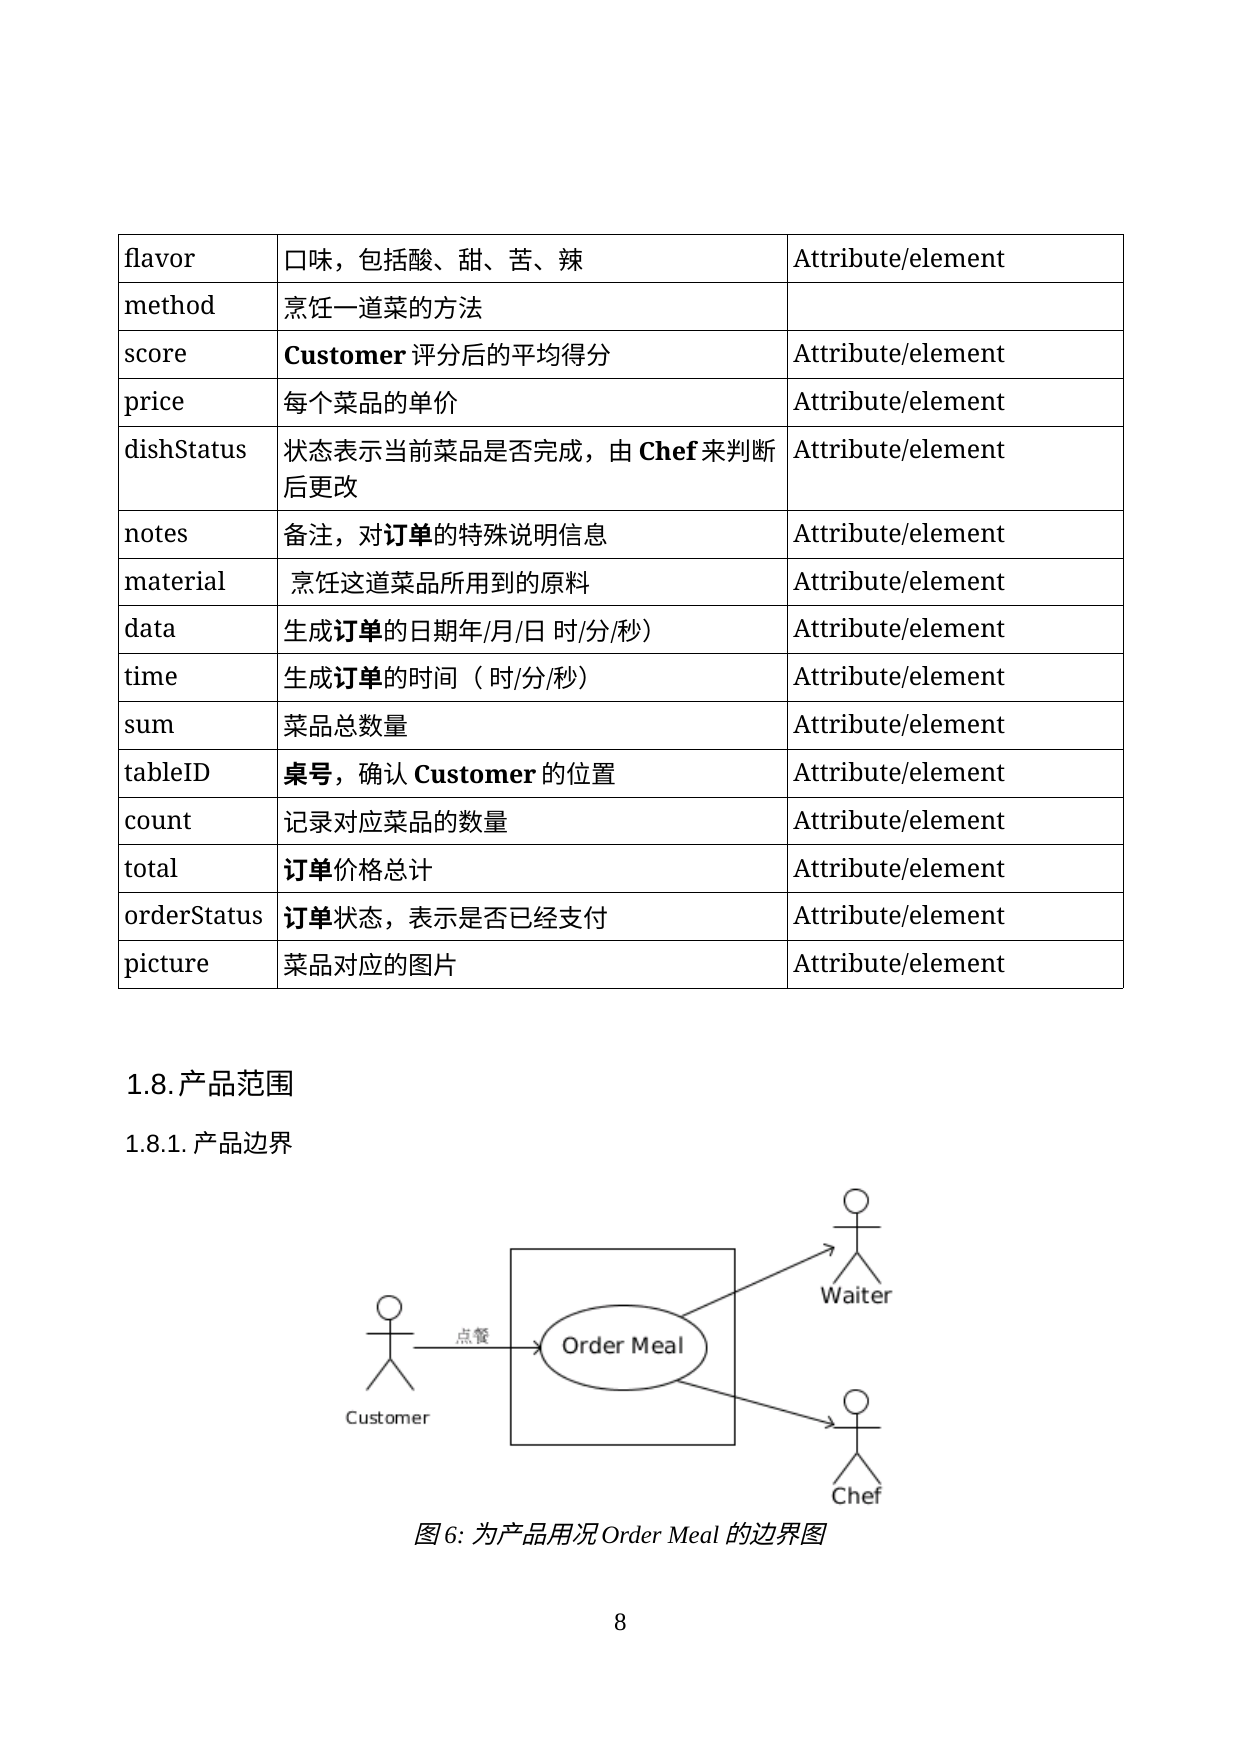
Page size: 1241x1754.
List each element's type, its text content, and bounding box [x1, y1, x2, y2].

table_cell 口味，包括酸、甜、苦、辣 [278, 235, 787, 282]
table_cell time [119, 654, 277, 701]
table_cell 菜品总数量 [278, 702, 787, 749]
table_cell Attribute/element [788, 331, 1123, 378]
table_cell Attribute/element [788, 379, 1123, 426]
text 图 6: 为产品用况Order Meal的边界图 [332, 1515, 908, 1551]
table_cell 订单价格总计 [278, 845, 787, 892]
subtitle 产品范围 [118, 1061, 1122, 1103]
table_cell [788, 283, 1123, 330]
table_cell 烹饪一道菜的方法 [278, 283, 787, 330]
table_cell sum [119, 702, 277, 749]
table_cell 生成订单的时间（ 时/分/秒） [278, 654, 787, 701]
table_cell Attribute/element [788, 427, 1123, 510]
table_cell count [119, 798, 277, 844]
table_cell 每个菜品的单价 [278, 379, 787, 426]
table_cell 记录对应菜品的数量 [278, 798, 787, 844]
table_cell Attribute/element [788, 798, 1123, 844]
picture [338, 1179, 902, 1515]
table_cell Attribute/element [788, 511, 1123, 557]
table_cell dishStatus [119, 427, 277, 510]
table_cell 订单状态，表示是否已经支付 [278, 893, 787, 940]
table_cell total [119, 845, 277, 892]
table_cell picture [119, 941, 277, 988]
table_cell Attribute/element [788, 941, 1123, 988]
table_cell orderStatus [119, 893, 277, 940]
table_cell 生成订单的日期年/月/日 时/分/秒） [278, 606, 787, 653]
table_cell Attribute/element [788, 750, 1123, 797]
table_cell Attribute/element [788, 606, 1123, 653]
table_cell tableID [119, 750, 277, 797]
table_cell flavor [119, 235, 277, 282]
table_cell Attribute/element [788, 845, 1123, 892]
table_cell price [119, 379, 277, 426]
table_cell Attribute/element [788, 235, 1123, 282]
table_cell 烹饪这道菜品所用到的原料 [278, 559, 787, 605]
subtitle 产品边界 [118, 1123, 1122, 1159]
table_cell material [119, 559, 277, 605]
table_cell 菜品对应的图片 [278, 941, 787, 988]
table_cell score [119, 331, 277, 378]
table_cell method [119, 283, 277, 330]
table_cell Customer评分后的平均得分 [278, 331, 787, 378]
table_cell notes [119, 511, 277, 557]
table_cell 桌号，确认Customer的位置 [278, 750, 787, 797]
table_cell Attribute/element [788, 702, 1123, 749]
table_cell 状态表示当前菜品是否完成，由Chef来判断后更改 [278, 427, 787, 510]
table_cell Attribute/element [788, 559, 1123, 605]
table_cell Attribute/element [788, 893, 1123, 940]
table_cell 备注，对订单的特殊说明信息 [278, 511, 787, 557]
table_cell Attribute/element [788, 654, 1123, 701]
table_cell data [119, 606, 277, 653]
